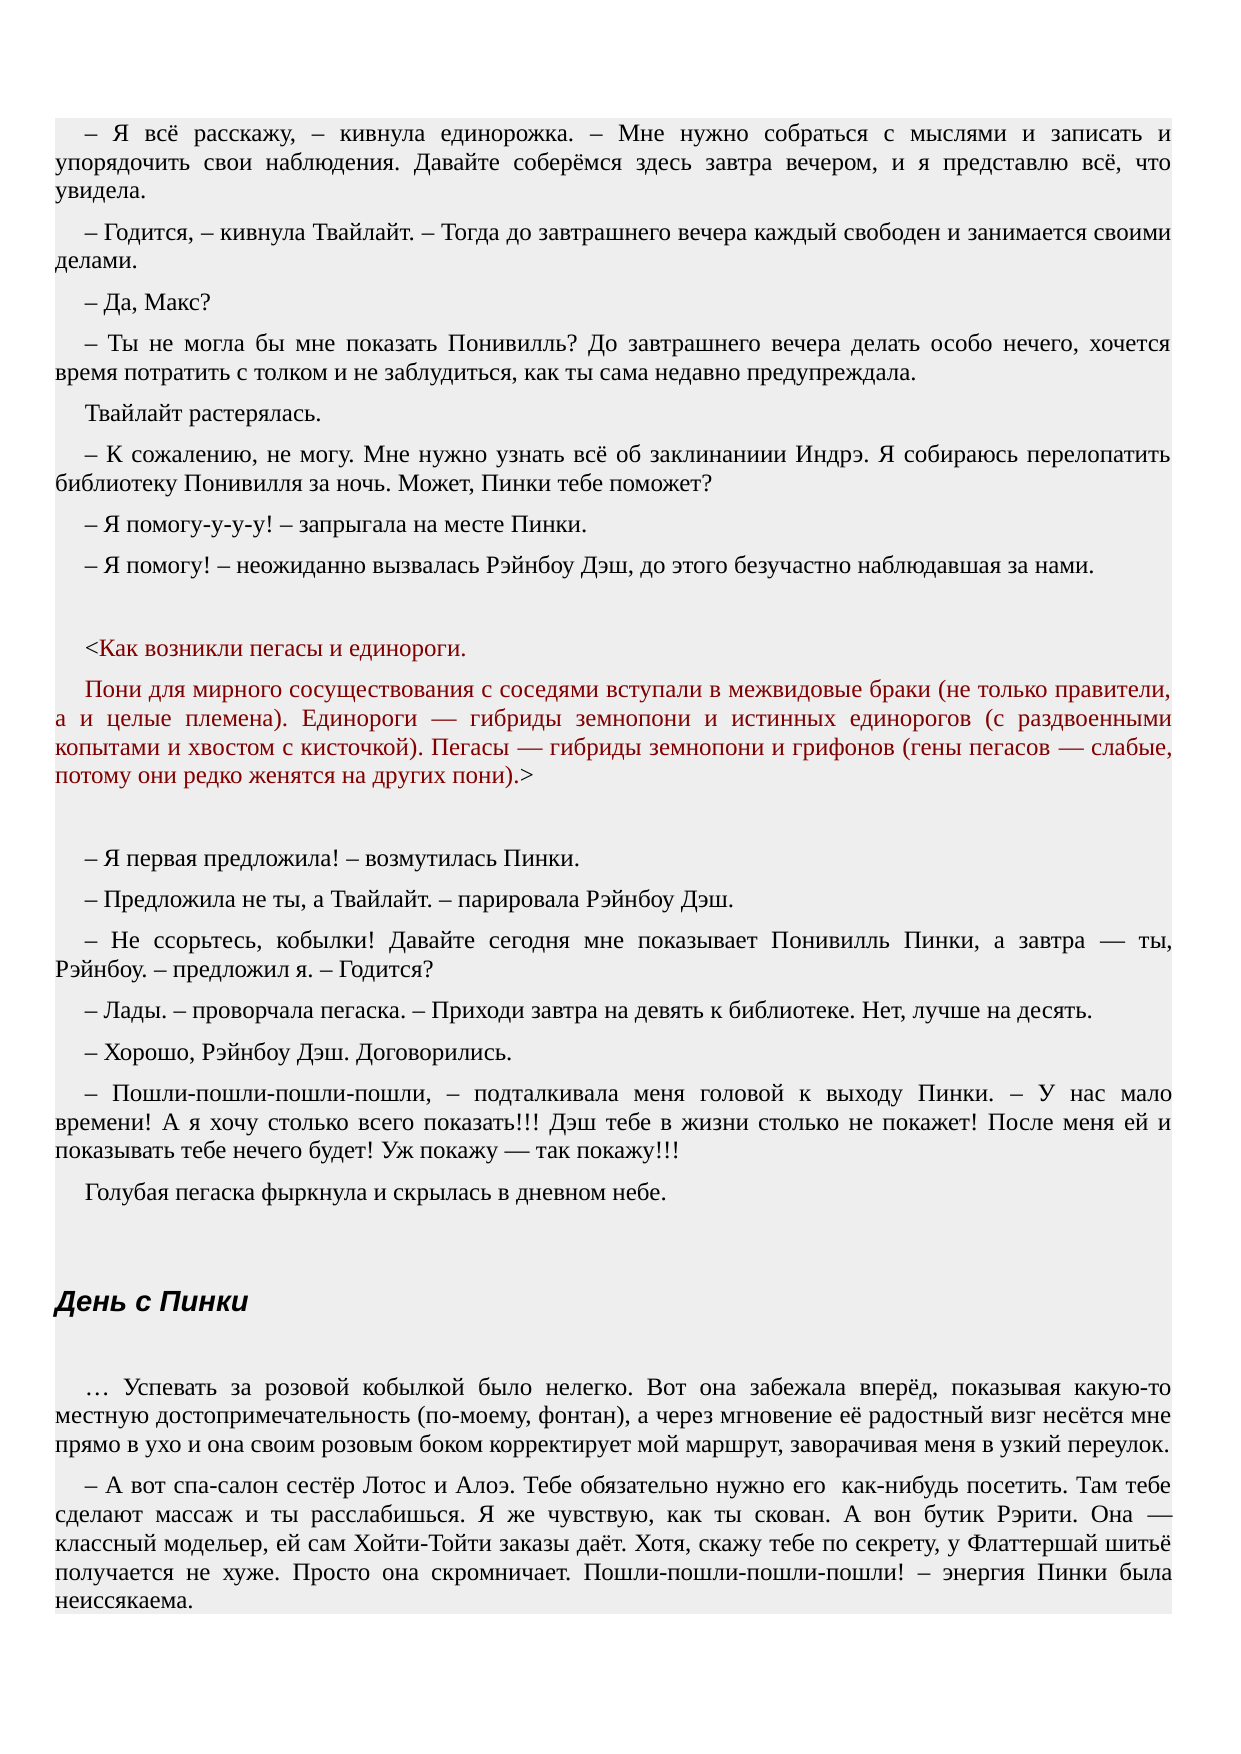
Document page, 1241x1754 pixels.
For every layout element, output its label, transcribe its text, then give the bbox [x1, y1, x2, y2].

text – Годится, – кивнула Твайлайт. – Тогда до завтрашнего вечера каждый свободен и занимается своими делами. [55, 217, 1172, 274]
text Твайлайт растерялась. [55, 398, 1172, 427]
text – Да, Макс? [55, 287, 1172, 316]
text – Я всё расскажу, – кивнула единорожка. – Мне нужно собраться с мыслями и записать и упорядочить свои наблюдения. Давайте соберёмся здесь завтра вечером, и я представлю всё, что увидела. [55, 118, 1172, 204]
subtitle День с Пинки [55, 1284, 1172, 1318]
text – Я помогу! – неожиданно вызвалась Рэйнбоу Дэш, до этого безучастно наблюдавшая за нами. [55, 551, 1172, 579]
text – Предложила не ты, а Твайлайт. – парировала Рэйнбоу Дэш. [55, 884, 1172, 913]
text – А вот спа-салон сестёр Лотос и Алоэ. Тебе обязательно нужно его как-нибудь посетить. Там тебе сделают массаж и ты расслабишься. Я же чувствую, как ты скован. А вон бутик Рэрити. Она — классный модельер, ей сам Хойти-Тойти заказы даёт. Хотя, скажу тебе по секрету, у Флаттершай шитьё получается не хуже. Просто она скромничает. Пошли-пошли-пошли-пошли! – энергия Пинки была неиссякаема. [55, 1470, 1172, 1614]
text – Пошли-пошли-пошли-пошли, – подталкивала меня головой к выходу Пинки. – У нас мало времени! А я хочу столько всего показать!!! Дэш тебе в жизни столько не покажет! После меня ей и показывать тебе нечего будет! Уж покажу — так покажу!!! [55, 1078, 1172, 1164]
text – Не ссорьтесь, кобылки! Давайте сегодня мне показывает Понивилль Пинки, а завтра — ты, Рэйнбоу. – предложил я. – Годится? [55, 926, 1172, 983]
text – Лады. – проворчала пегаска. – Приходи завтра на девять к библиотеке. Нет, лучше на десять. [55, 996, 1172, 1024]
text Голубая пегаска фыркнула и скрылась в дневном небе. [55, 1177, 1172, 1206]
text Пони для мирного сосуществования с соседями вступали в межвидовые браки (не только правители, а и целые племена). Единороги — гибриды земнопони и истинных единорогов (с раздвоенными копытами и хвостом с кисточкой). Пегасы — гибриды земнопони и грифонов (гены пегасов — слабые, потому они редко женятся на других пони).> [55, 674, 1172, 789]
text – Я первая предложила! – возмутилась Пинки. [55, 843, 1172, 872]
text … Успевать за розовой кобылкой было нелегко. Вот она забежала вперёд, показывая какую-то местную достопримечательность (по-моему, фонтан), а через мгновение её радостный визг несётся мне прямо в ухо и она своим розовым боком корректирует мой маршрут, заворачивая меня в узкий переулок. [55, 1372, 1172, 1458]
text <Как возникли пегасы и единороги. [55, 633, 1172, 662]
text – Я помогу-у-у-у! – запрыгала на месте Пинки. [55, 509, 1172, 538]
text – Хорошо, Рэйнбоу Дэш. Договорились. [55, 1037, 1172, 1066]
text – Ты не могла бы мне показать Понивилль? До завтрашнего вечера делать особо нечего, хочется время потратить с толком и не заблудиться, как ты сама недавно предупреждала. [55, 328, 1172, 386]
text – К сожалению, не могу. Мне нужно узнать всё об заклинаниии Индрэ. Я собираюсь перелопатить библиотеку Понивилля за ночь. Может, Пинки тебе поможет? [55, 439, 1172, 497]
